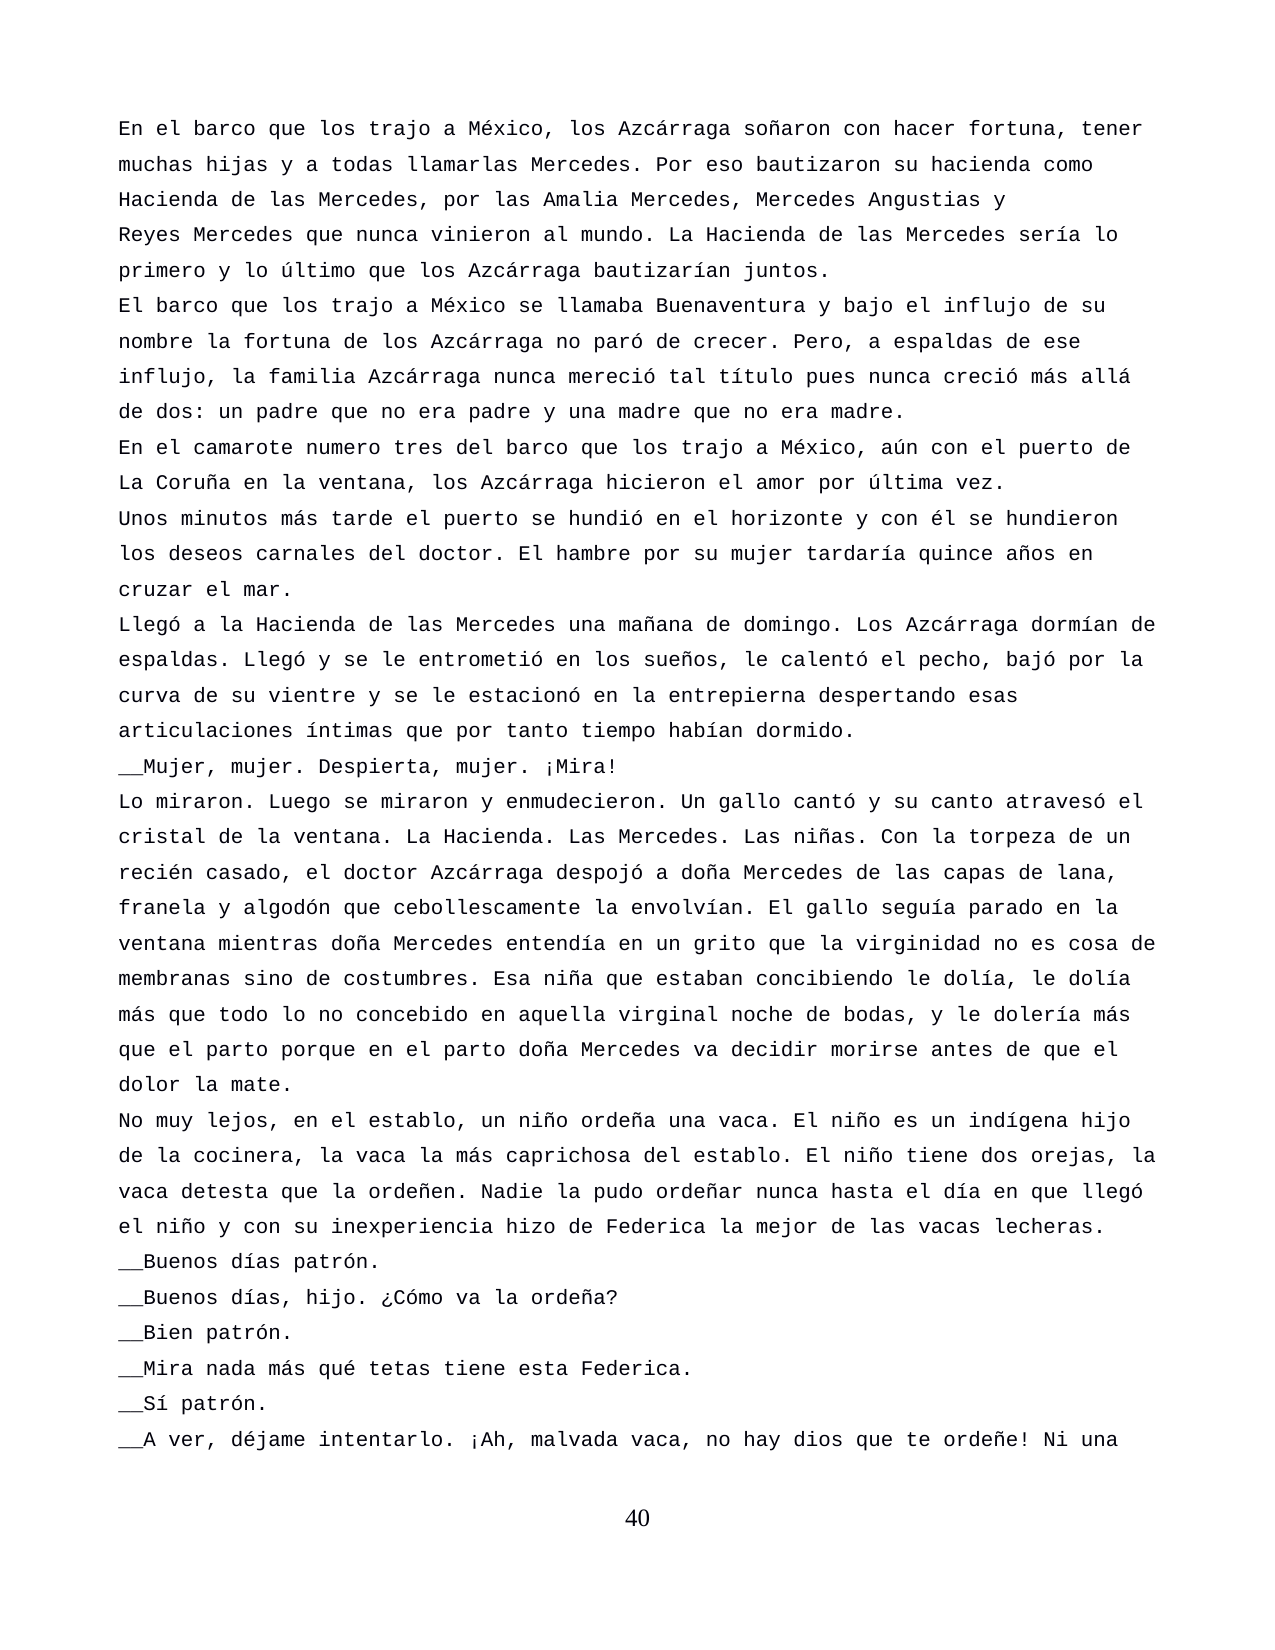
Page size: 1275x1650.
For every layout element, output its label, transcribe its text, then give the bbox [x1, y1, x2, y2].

text __Sí patrón. [118, 1393, 1157, 1417]
text Llegó a la Hacienda de las Mercedes una mañana de domingo. Los Azcárraga dormían de espaldas. Llegó y se le entrometió en los sueños, le calentó el pecho, bajó por la curva de su vientre y se le estacionó en la entrepierna despertando esas articulaciones íntimas que por tanto tiempo habían dormido. [118, 614, 1157, 744]
text __Bien patrón. [118, 1322, 1157, 1346]
text __Mujer, mujer. Despierta, mujer. ¡Mira! [118, 756, 1157, 779]
text __A ver, déjame intentarlo. ¡Ah, malvada vaca, no hay dios que te ordeñe! Ni una [118, 1428, 1157, 1452]
text Lo miraron. Luego se miraron y enmudecieron. Un gallo cantó y su canto atravesó el cristal de la ventana. La Hacienda. Las Mercedes. Las niñas. Con la torpeza de un recién casado, el doctor Azcárraga despojó a doña Mercedes de las capas de lana, franela y algodón que cebollescamente la envolvían. El gallo seguía parado en la ventana mientras doña Mercedes entendía en un grito que la virginidad no es cosa de membranas sino de costumbres. Esa niña que estaban concibiendo le dolía, le dolía más que todo lo no concebido en aquella virginal noche de bodas, y le dolería más que el parto porque en el parto doña Mercedes va decidir morirse antes de que el dolor la mate. [118, 791, 1157, 1098]
text Reyes Mercedes que nunca vinieron al mundo. La Hacienda de las Mercedes sería lo primero y lo último que los Azcárraga bautizarían juntos. [118, 224, 1157, 283]
text Unos minutos más tarde el puerto se hundió en el horizonte y con él se hundieron los deseos carnales del doctor. El hambre por su mujer tardaría quince años en cruzar el mar. [118, 508, 1157, 602]
text En el camarote numero tres del barco que los trajo a México, aún con el puerto de La Coruña en la ventana, los Azcárraga hicieron el amor por última vez. [118, 437, 1157, 496]
text En el barco que los trajo a México, los Azcárraga soñaron con hacer fortuna, tener muchas hijas y a todas llamarlas Mercedes. Por eso bautizaron su hacienda como Hacienda de las Mercedes, por las Amalia Mercedes, Mercedes Angustias y [118, 118, 1157, 213]
text __Buenos días patrón. [118, 1251, 1157, 1275]
text __Mira nada más qué tetas tiene esta Federica. [118, 1358, 1157, 1381]
text __Buenos días, hijo. ¿Cómo va la ordeña? [118, 1287, 1157, 1311]
text El barco que los trajo a México se llamaba Buenaventura y bajo el influjo de su nombre la fortuna de los Azcárraga no paró de crecer. Pero, a espaldas de ese influjo, la familia Azcárraga nunca mereció tal título pues nunca creció más allá de dos: un padre que no era padre y una madre que no era madre. [118, 295, 1157, 425]
text No muy lejos, en el establo, un niño ordeña una vaca. El niño es un indígena hijo de la cocinera, la vaca la más caprichosa del establo. El niño tiene dos orejas, la vaca detesta que la ordeñen. Nadie la pudo ordeñar nunca hasta el día en que llegó el niño y con su inexperiencia hizo de Federica la mejor de las vacas lecheras. [118, 1110, 1157, 1240]
